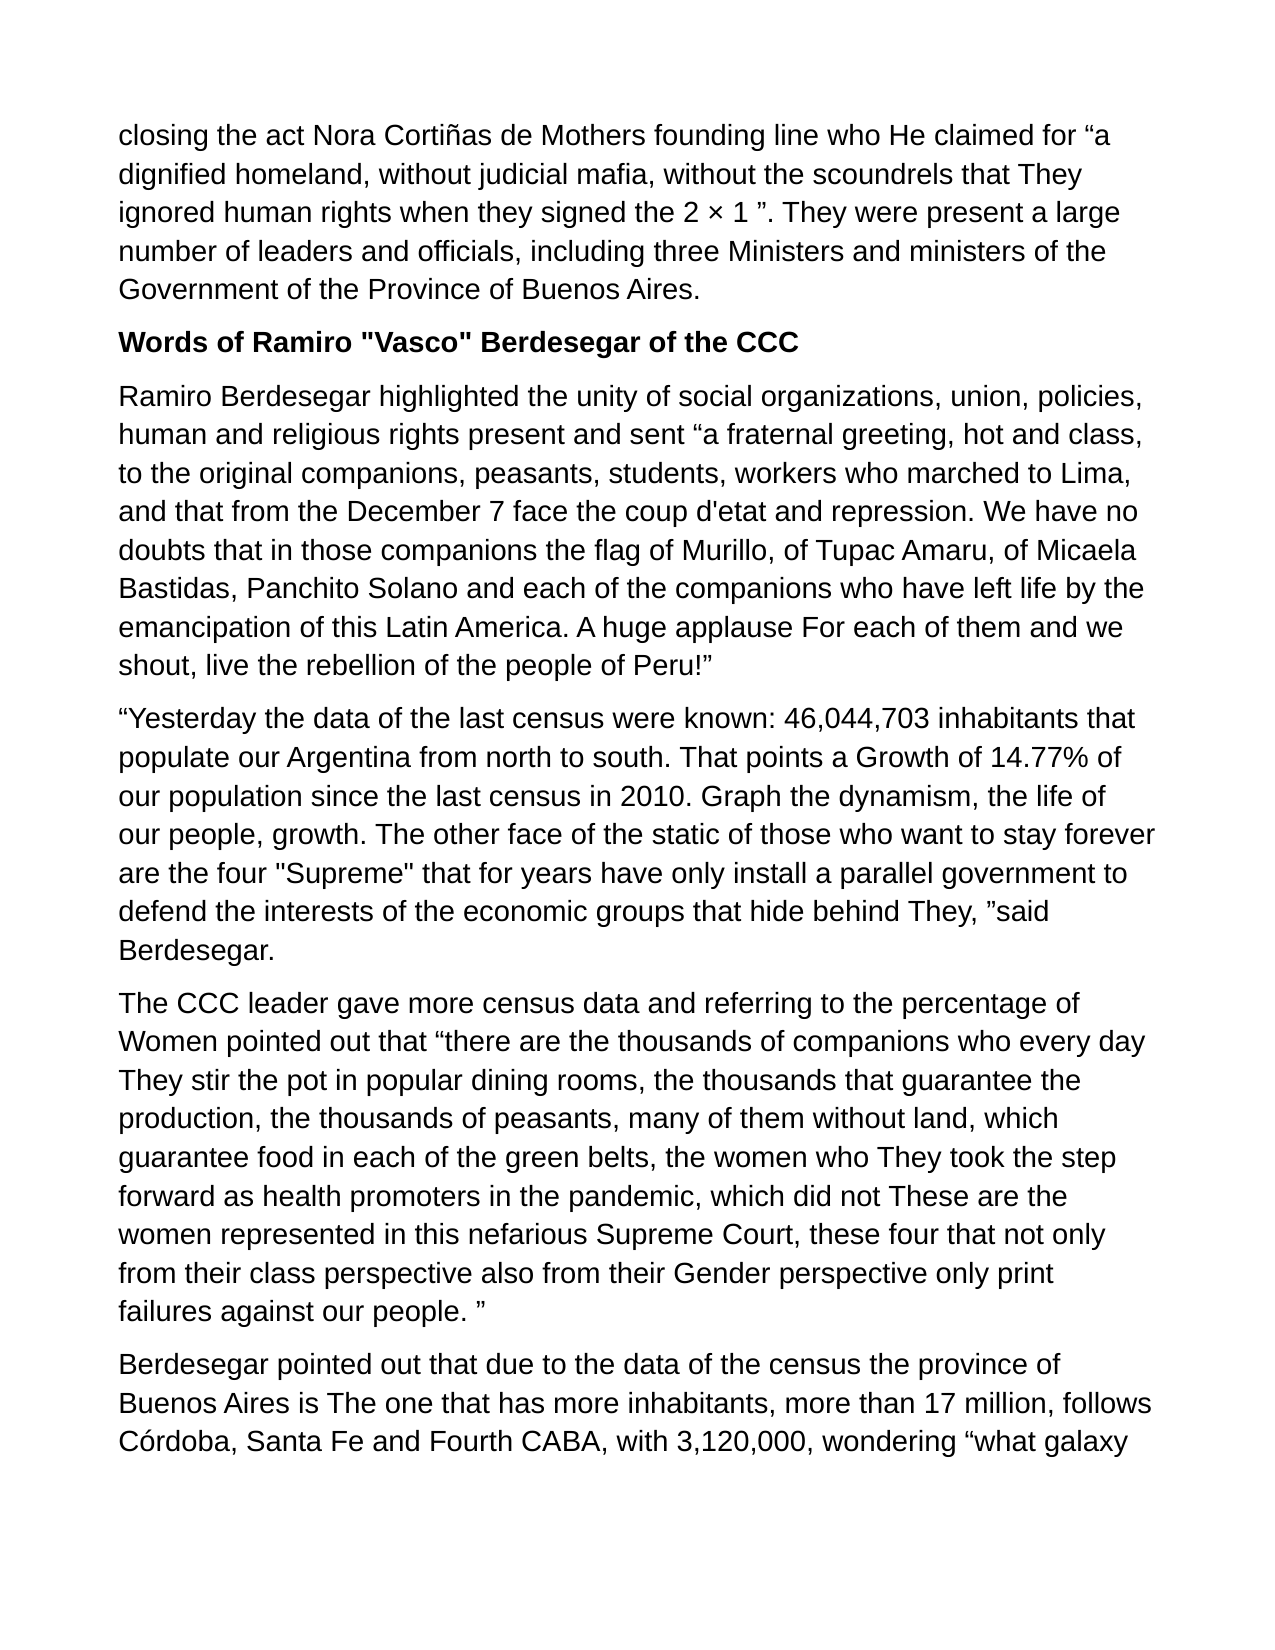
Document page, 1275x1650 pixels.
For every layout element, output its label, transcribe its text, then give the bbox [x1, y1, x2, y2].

text closing the act Nora Cortiñas de Mothers founding line who He claimed for “a dignified homeland, without judicial mafia, without the scoundrels that They ignored human rights when they signed the 2 × 1 ”. They were present a large number of leaders and officials, including three Ministers and ministers of the Government of the Province of Buenos Aires. [118, 118, 1157, 306]
text Berdesegar pointed out that due to the data of the census the province of Buenos Aires is The one that has more inhabitants, more than 17 million, follows Córdoba, Santa Fe and Fourth CABA, with 3,120,000, wondering “what galaxy [118, 1347, 1157, 1458]
text Ramiro Berdesegar highlighted the unity of social organizations, union, policies, human and religious rights present and sent “a fraternal greeting, hot and class, to the original companions, peasants, students, workers who marched to Lima, and that from the December 7 face the coup d'etat and repression. We have no doubts that in those companions the flag of Murillo, of Tupac Amaru, of Micaela Bastidas, Panchito Solano and each of the companions who have left life by the emancipation of this Latin America. A huge applause For each of them and we shout, live the rebellion of the people of Peru!” [118, 378, 1157, 682]
text Words of Ramiro "Vasco" Berdesegar of the CCC [118, 325, 1157, 359]
text “Yesterday the data of the last census were known: 46,044,703 inhabitants that populate our Argentina from north to south. That points a Growth of 14.77% of our population since the last census in 2010. Graph the dynamism, the life of our people, growth. The other face of the static of those who want to stay forever are the four "Supreme" that for years have only install a parallel government to defend the interests of the economic groups that hide behind They, ”said Berdesegar. [118, 701, 1157, 966]
text The CCC leader gave more census data and referring to the percentage of Women pointed out that “there are the thousands of companions who every day They stir the pot in popular dining rooms, the thousands that guarantee the production, the thousands of peasants, many of them without land, which guarantee food in each of the green belts, the women who They took the step forward as health promoters in the pandemic, which did not These are the women represented in this nefarious Supreme Court, these four that not only from their class perspective also from their Gender perspective only print failures against our people. ” [118, 986, 1157, 1328]
